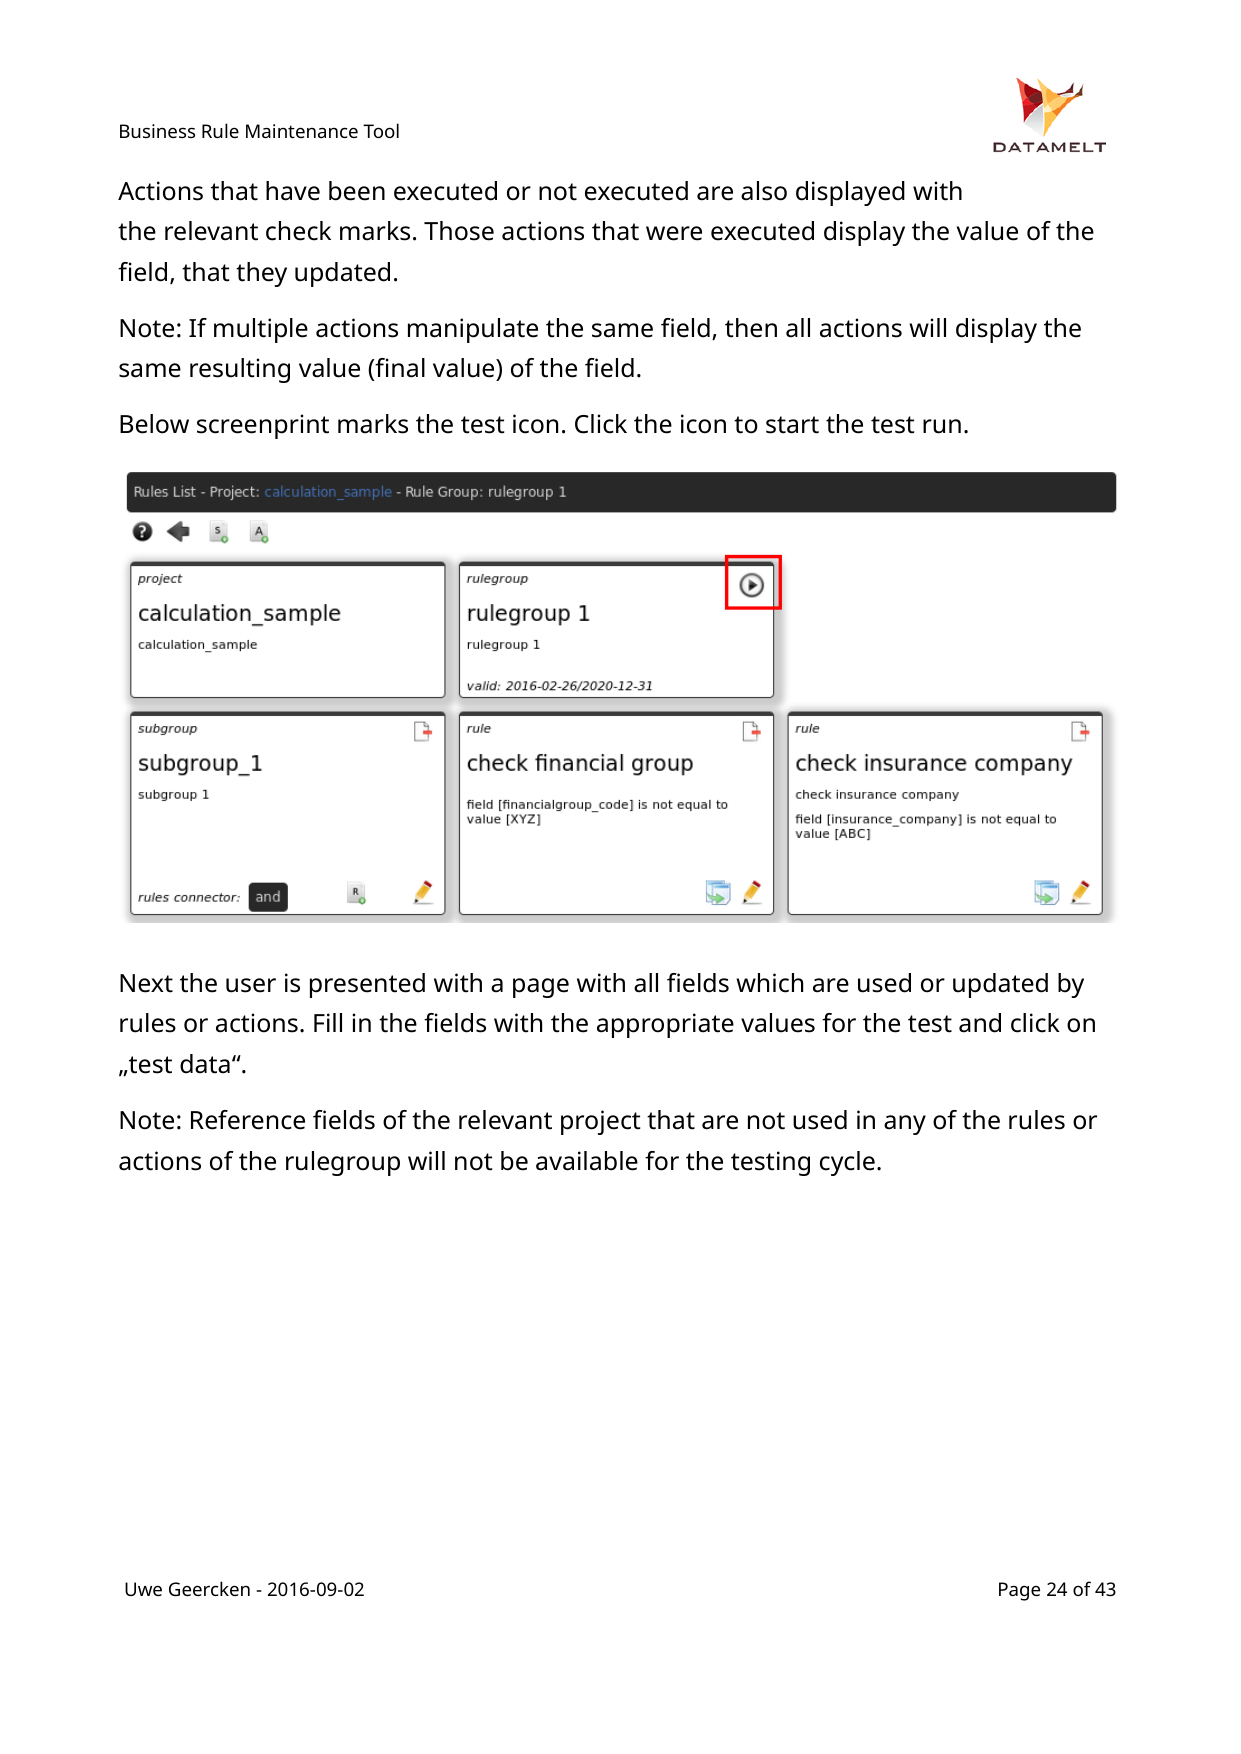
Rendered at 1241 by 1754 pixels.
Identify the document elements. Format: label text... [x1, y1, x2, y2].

picture [118, 461, 1123, 923]
picture [992, 69, 1107, 160]
text Note: Reference fields of the relevant project that are not used in any of the rules or actions of the rulegroup will not be available for the testing cycle. [118, 1102, 1122, 1177]
text Note: If multiple actions manipulate the same field, then all actions will display the same resulting value (final value) of the field. [118, 310, 1122, 385]
text Next the user is presented with a page with all fields which are used or updated by rules or actions. Fill in the fields with the appropriate values for the test and click on „test data“. [118, 923, 1122, 1081]
text Actions that have been executed or not executed are also displayed with the relevant check marks. Those actions that were executed display the value of the field, that they updated. [118, 173, 1122, 289]
text Below screenprint marks the test icon. Click the icon to start the test run. [118, 406, 1122, 441]
